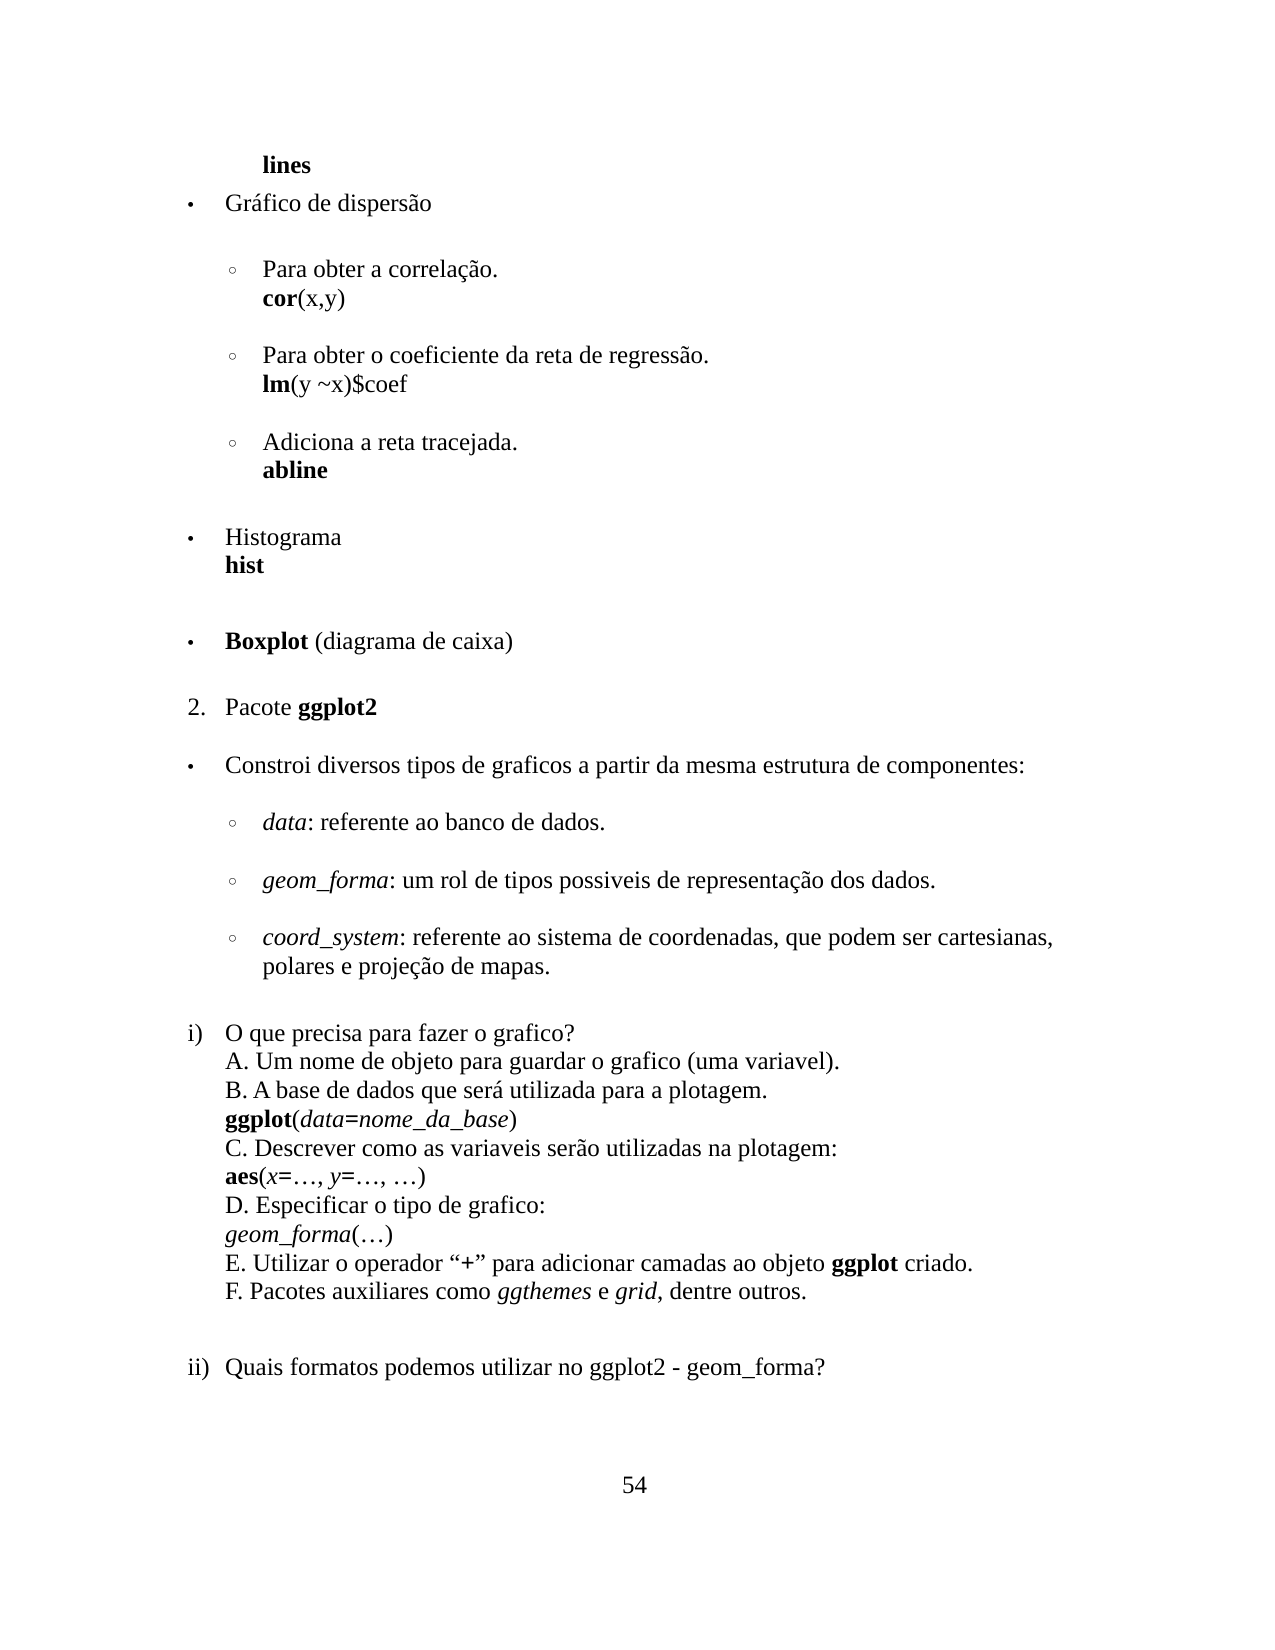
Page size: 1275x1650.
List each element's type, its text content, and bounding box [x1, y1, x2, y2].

list Para obter o coeficiente da reta de regressão. lm(y ~x)$coef [225, 340, 1125, 427]
list Boxplot (diagrama de caixa) [187, 626, 1125, 683]
list Para obter a correlação. cor(x,y) [225, 254, 1125, 340]
list Constroi diversos tipos de graficos a partir da mesma estrutura de componentes: [187, 750, 1125, 807]
list O que precisa para fazer o grafico? A. Um nome de objeto para guardar o grafico (uma variavel). B. A base de dados que será utilizada para a plotagem. ggplot(data=nome_da_base) C. Descrever como as variaveis serão utilizadas na plotagem: aes(x=…, y=…, …) D. Especificar o tipo de grafico: geom_forma(…) E. Utilizar o operador “+” para adicionar camadas ao objeto ggplot criado. F. Pacotes auxiliares como ggthemes e grid, dentre outros. [187, 1018, 1125, 1334]
list geom_forma: um rol de tipos possiveis de representação dos dados. [225, 865, 1125, 922]
list data: referente ao banco de dados. [225, 807, 1125, 865]
list coord_system: referente ao sistema de coordenadas, que podem ser cartesianas, polares e projeção de mapas. [225, 922, 1125, 1009]
list Adiciona a reta tracejada. abline [225, 427, 1125, 513]
list Gráfico de dispersão [187, 188, 1125, 245]
list Histograma hist [187, 522, 1125, 608]
list lines [225, 150, 1125, 179]
list Pacote ggplot2 [187, 692, 1125, 750]
list Quais formatos podemos utilizar no ggplot2 - geom_forma? [187, 1352, 1125, 1409]
